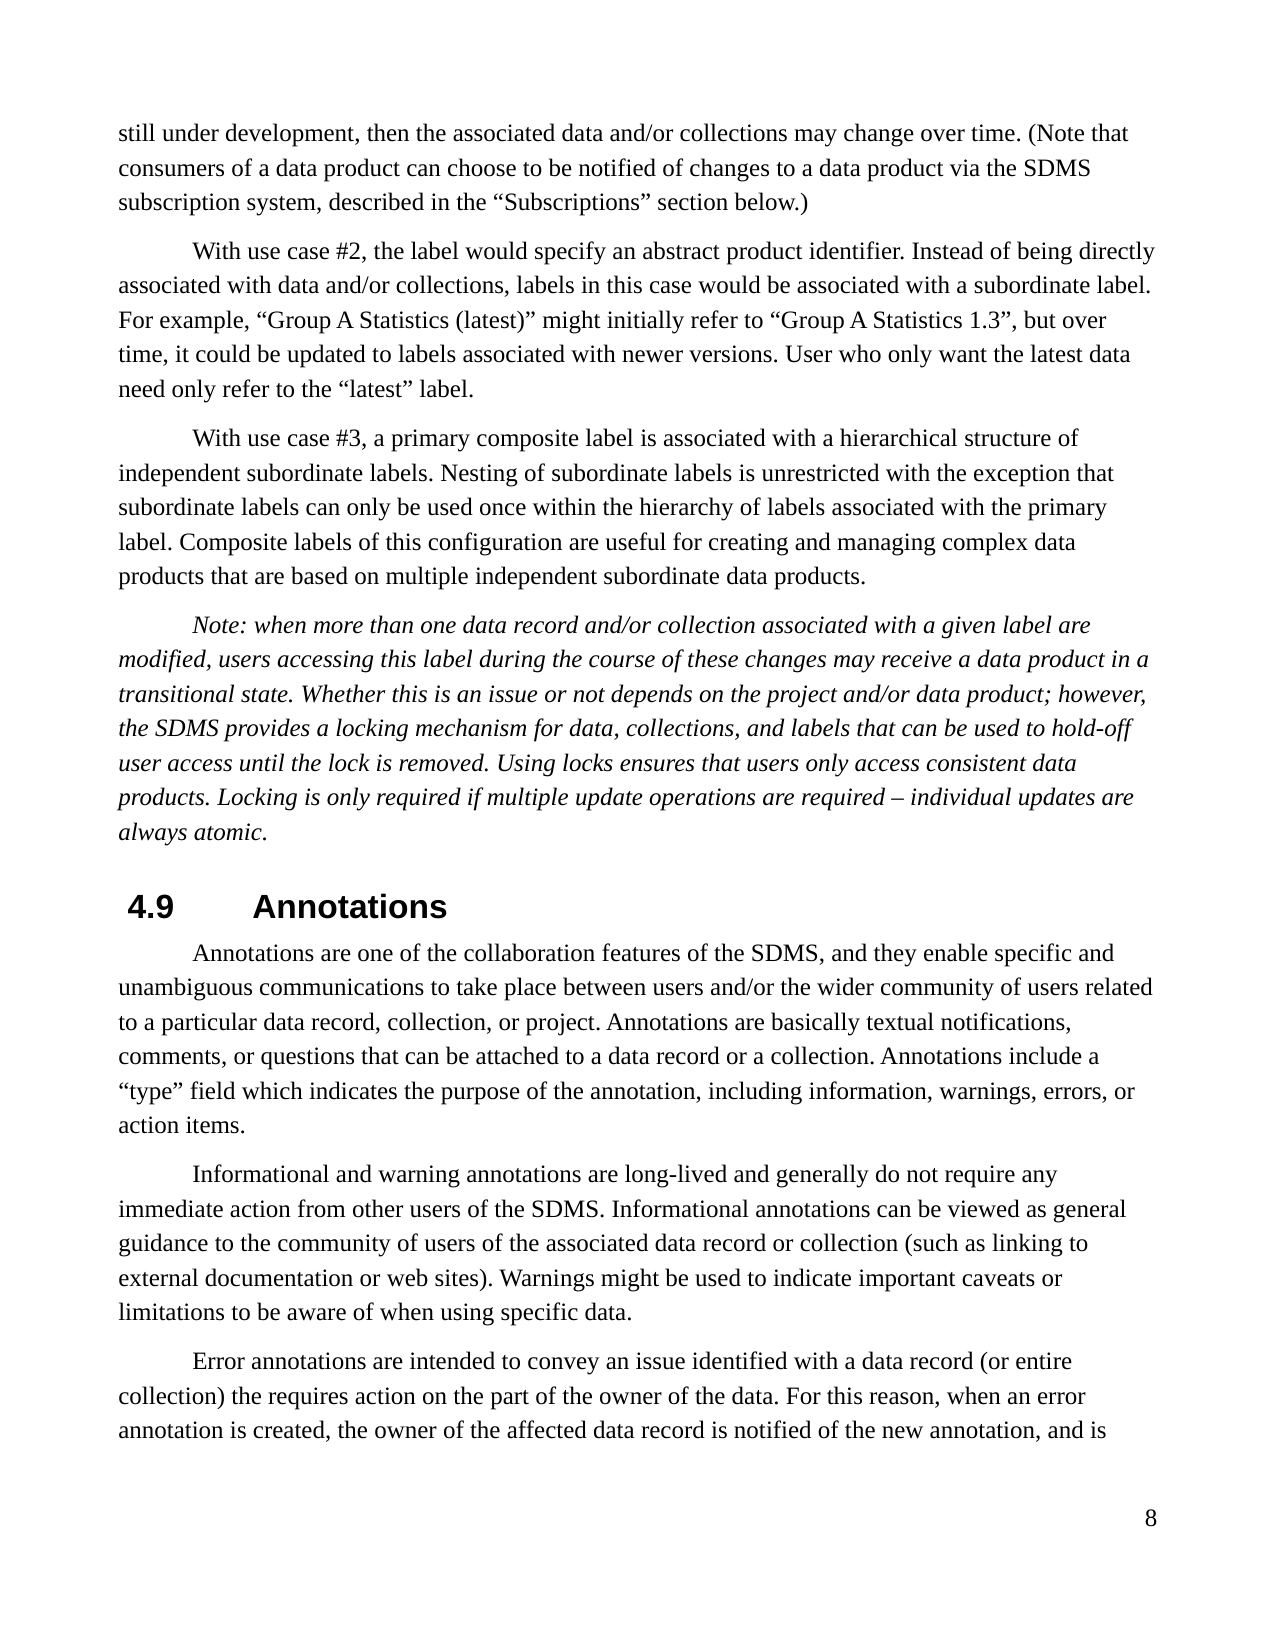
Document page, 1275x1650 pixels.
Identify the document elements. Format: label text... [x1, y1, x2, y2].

text Error annotations are intended to convey an issue identified with a data record (or entire collection) the requires action on the part of the owner of the data. For this reason, when an error annotation is created, the owner of the affected data record is notified of the new annotation, and is [118, 1346, 1157, 1444]
text Informational and warning annotations are long-lived and generally do not require any immediate action from other users of the SDMS. Informational annotations can be viewed as general guidance to the community of users of the associated data record or collection (such as linking to external documentation or web sites). Warnings might be used to indicate important caveats or limitations to be aware of when using specific data. [118, 1159, 1157, 1326]
text With use case #3, a primary composite label is associated with a hierarchical structure of independent subordinate labels. Nesting of subordinate labels is unrestricted with the exception that subordinate labels can only be used once within the hierarchy of labels associated with the primary label. Composite labels of this configuration are useful for creating and managing complex data products that are based on multiple independent subordinate data products. [118, 423, 1157, 590]
subtitle Annotations [118, 887, 1157, 926]
text With use case #2, the label would specify an abstract product identifier. Instead of being directly associated with data and/or collections, labels in this case would be associated with a subordinate label. For example, “Group A Statistics (latest)” might initially refer to “Group A Statistics 1.3”, but over time, it could be updated to labels associated with newer versions. User who only want the latest data need only refer to the “latest” label. [118, 236, 1157, 403]
text Annotations are one of the collaboration features of the SDMS, and they enable specific and unambiguous communications to take place between users and/or the wider community of users related to a particular data record, collection, or project. Annotations are basically textual notifications, comments, or questions that can be attached to a data record or a collection. Annotations include a “type” field which indicates the purpose of the annotation, including information, warnings, errors, or action items. [118, 938, 1157, 1139]
text still under development, then the associated data and/or collections may change over time. (Note that consumers of a data product can choose to be notified of changes to a data product via the SDMS subscription system, described in the “Subscriptions” section below.) [118, 118, 1157, 216]
text Note: when more than one data record and/or collection associated with a given label are modified, users accessing this label during the course of these changes may receive a data product in a transitional state. Whether this is an issue or not depends on the project and/or data product; however, the SDMS provides a locking mechanism for data, collections, and labels that can be used to hold-off user access until the lock is removed. Using locks ensures that users only access consistent data products. Locking is only required if multiple update operations are required – individual updates are always atomic. [118, 610, 1157, 846]
